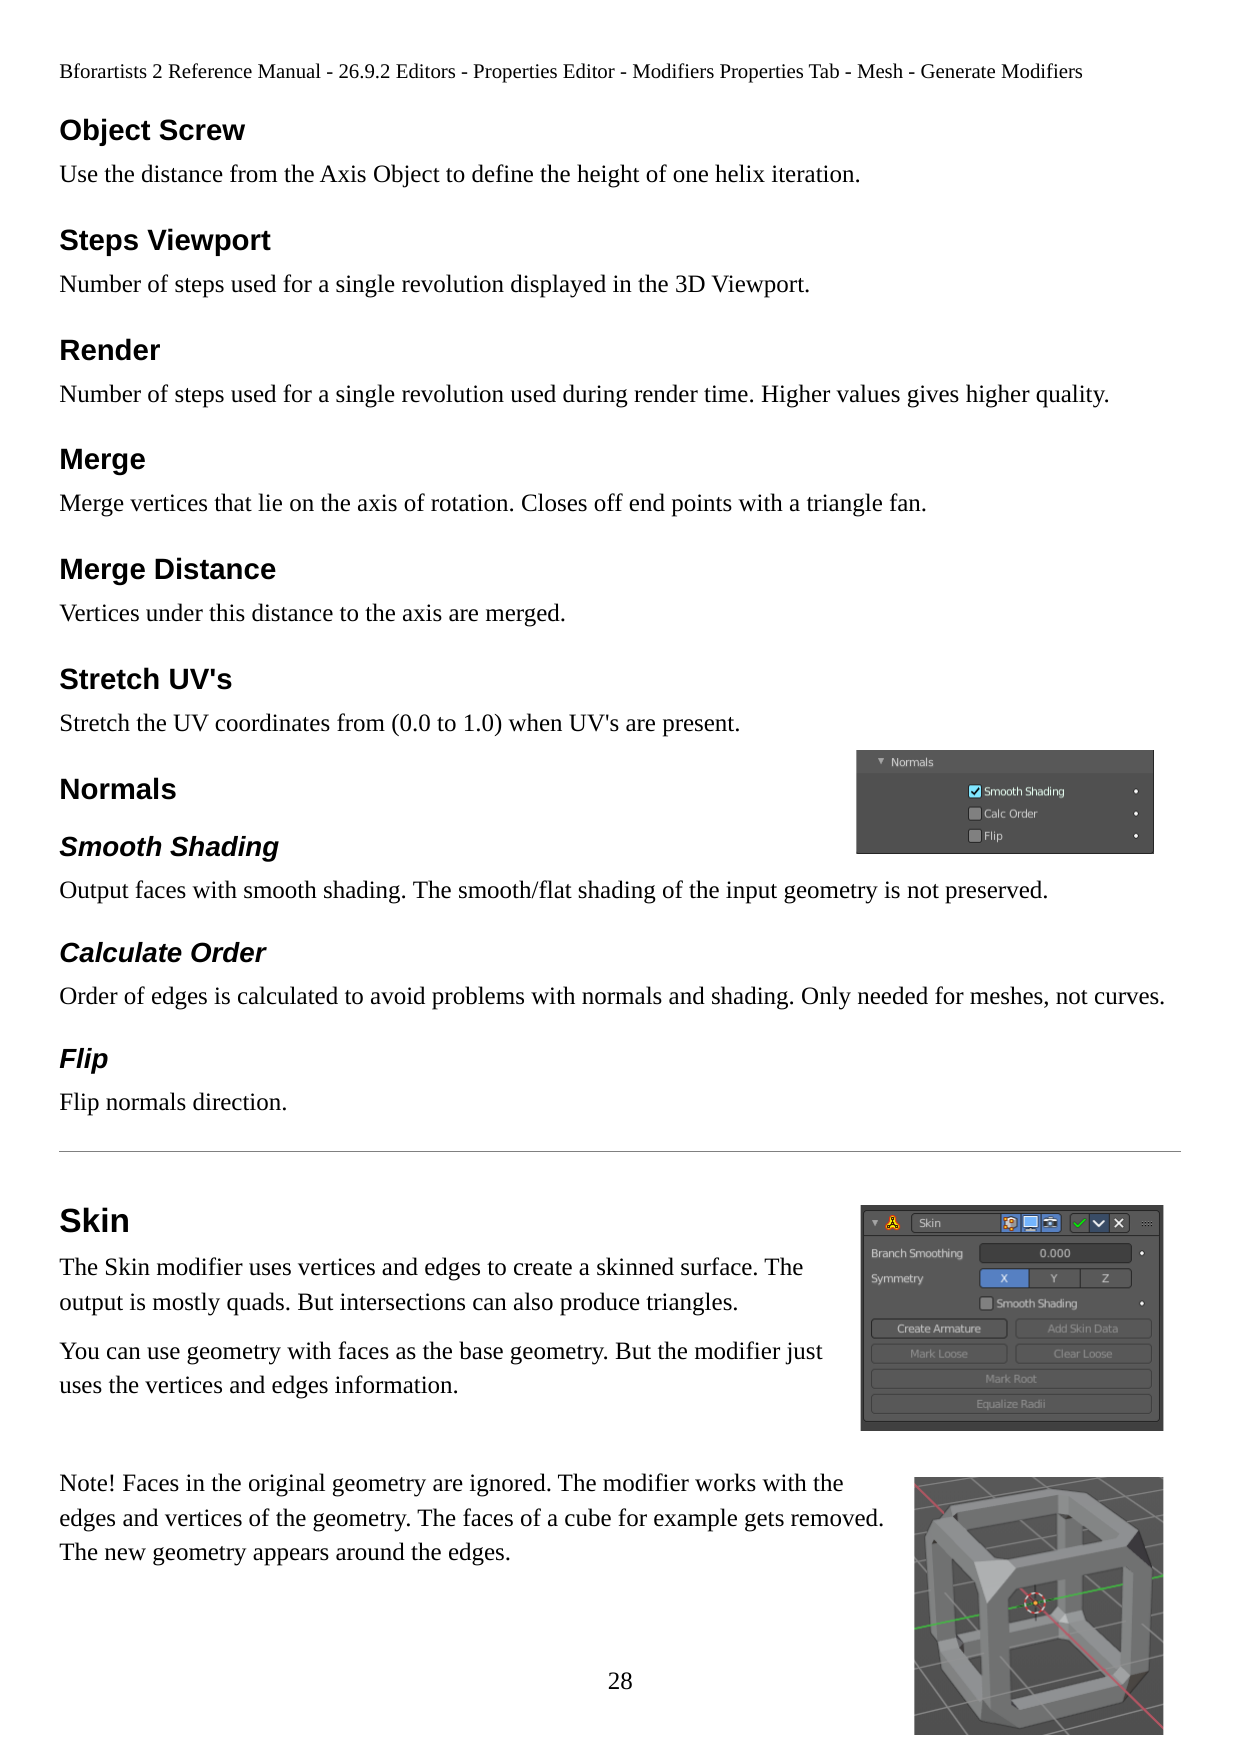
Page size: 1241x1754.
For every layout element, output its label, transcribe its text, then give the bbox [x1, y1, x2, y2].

subtitle Skin [59, 1201, 1181, 1240]
picture [856, 750, 1154, 854]
subtitle Normals [59, 772, 856, 806]
picture [860, 1205, 1164, 1431]
subtitle Merge Distance [59, 552, 1181, 586]
text Note! Faces in the original geometry are ignored. The modifier works with the edges and vertices of the geometry. The faces of a cube for example gets removed. The new geometry appears around the edges. [59, 1468, 1181, 1566]
picture [914, 1477, 1164, 1735]
text Order of edges is calculated to avoid problems with normals and shading. Only needed for meshes, not curves. [59, 981, 1181, 1010]
subtitle Smooth Shading [59, 831, 1181, 863]
text Stretch the UV coordinates from (0.0 to 1.0) when UV's are present. [59, 708, 1181, 737]
text You can use geometry with faces as the base geometry. But the modifier just uses the vertices and edges information. [59, 1336, 860, 1399]
subtitle Stretch UV's [59, 662, 1181, 696]
text Merge vertices that lie on the axis of rotation. Closes off end points with a triangle fan. [59, 488, 1181, 517]
text Number of steps used for a single revolution used during render time. Higher values gives higher quality. [59, 379, 1181, 407]
subtitle Calculate Order [59, 937, 1181, 968]
subtitle Steps Viewport [59, 222, 1181, 256]
subtitle Flip [59, 1043, 1181, 1074]
subtitle [1154, 772, 1181, 806]
text Use the distance from the Axis Object to define the height of one helix iteration. [59, 159, 1181, 188]
subtitle Merge [59, 442, 1181, 476]
subtitle Object Screw [59, 113, 1181, 146]
subtitle Render [59, 332, 1181, 366]
text Vertices under this distance to the axis are merged. [59, 598, 1181, 627]
text Flip normals direction. [59, 1087, 1181, 1116]
text Number of steps used for a single revolution displayed in the 3D Viewport. [59, 269, 1181, 297]
text Output faces with smooth shading. The smooth/flat shading of the input geometry is not preserved. [59, 875, 1181, 904]
text The Skin modifier uses vertices and edges to create a skinned surface. The output is mostly quads. But intersections can also produce triangles. [59, 1252, 860, 1315]
